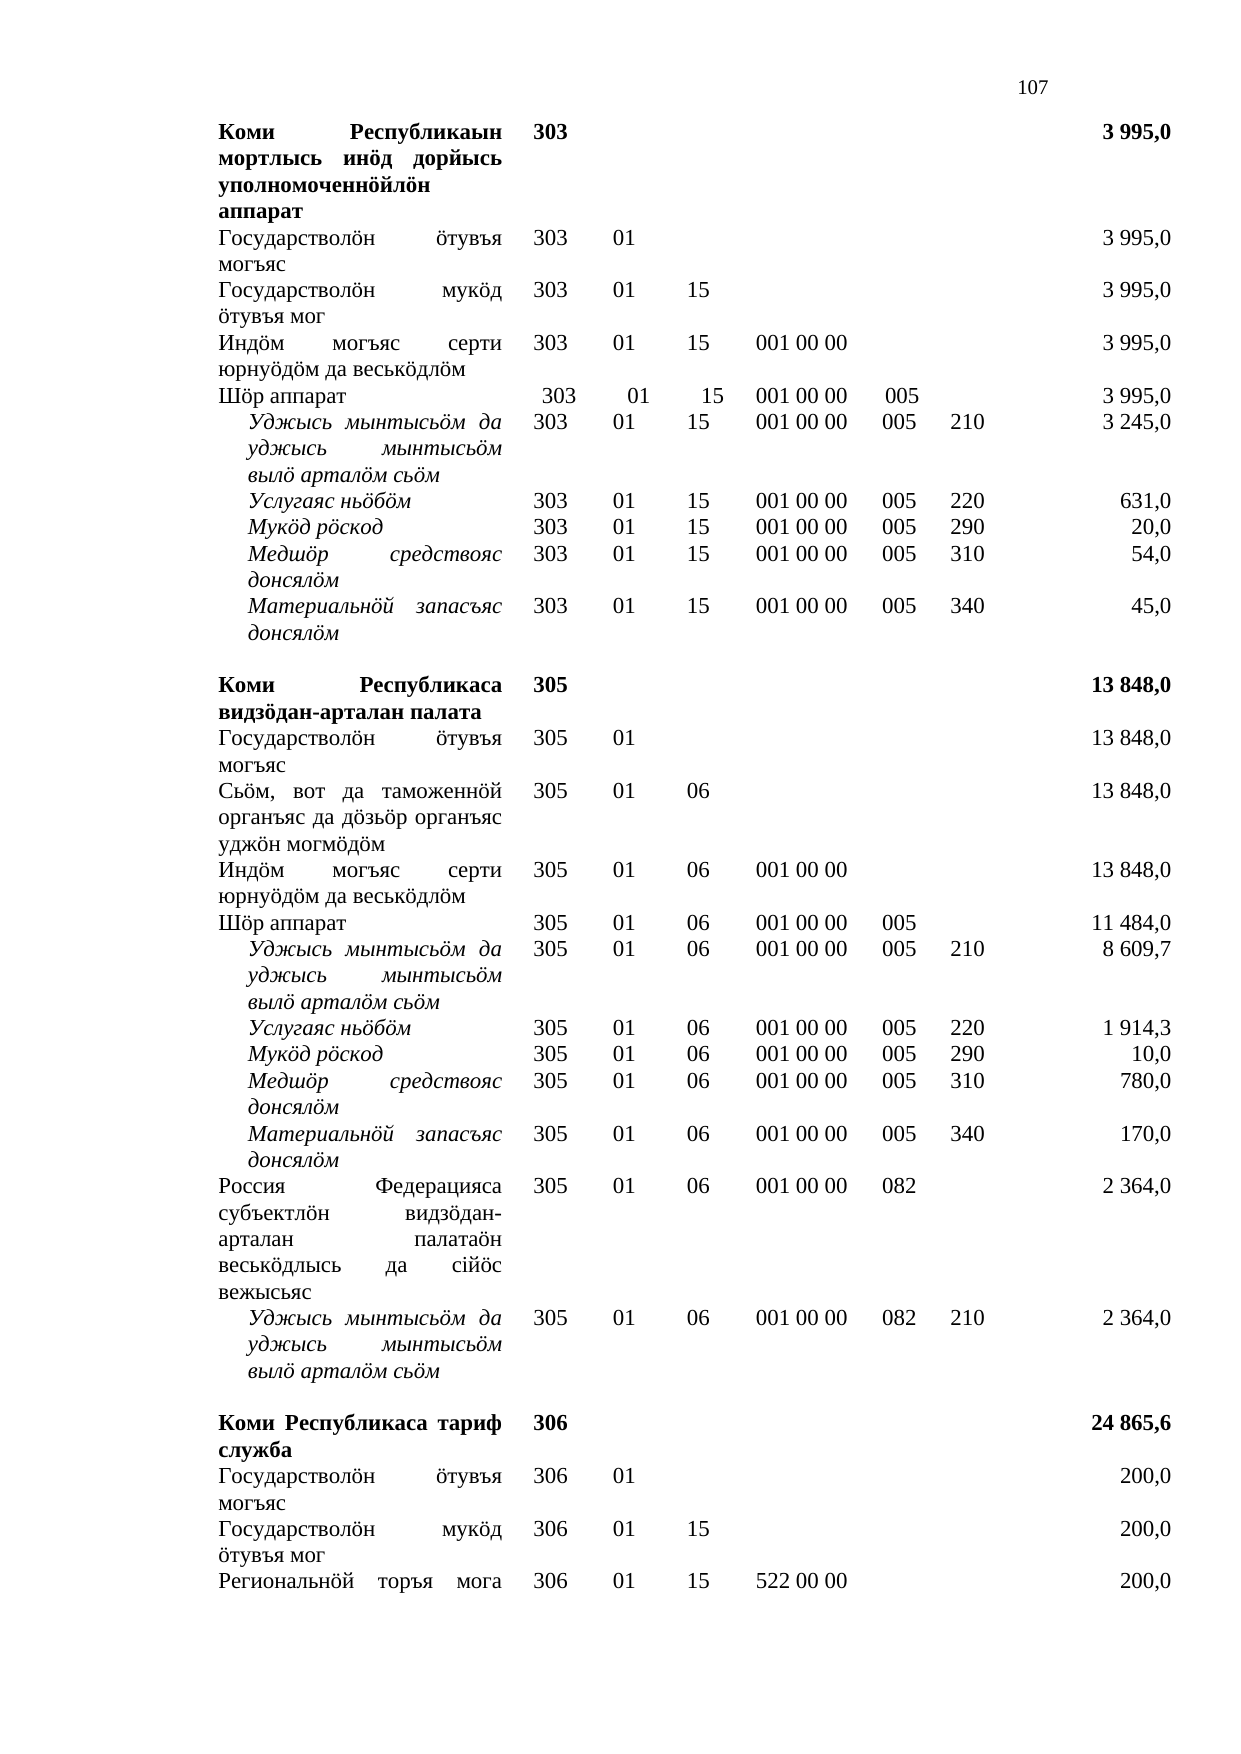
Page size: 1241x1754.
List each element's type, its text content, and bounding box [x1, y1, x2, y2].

table_cell 005 [868, 1014, 930, 1041]
table_cell 15 [661, 487, 735, 513]
table_cell 005 [868, 408, 930, 487]
table_cell 200,0 [1004, 1568, 1182, 1594]
table_cell Уджысь мынтысьöм да уджысь мынтысьöм вылö арталöм сьöм [207, 408, 513, 487]
table_cell Индöм могъяс серти юрнуöдöм да веськöдлöм [207, 856, 513, 909]
table_cell 005 [868, 540, 930, 592]
table_cell [735, 1410, 868, 1462]
table_cell 005 [868, 487, 930, 513]
table_cell 2 364,0 [1004, 1304, 1182, 1383]
table_cell Сьöм, вот да таможеннöй органъяс да дöзьöр органъяс уджöн могмöдöм [207, 777, 513, 856]
table_cell 01 [587, 514, 661, 540]
table_cell 210 [930, 408, 1004, 487]
table_cell [735, 1515, 868, 1568]
table_cell Уджысь мынтысьöм да уджысь мынтысьöм вылö арталöм сьöм [207, 935, 513, 1014]
table_cell 15 [661, 382, 735, 408]
table_cell [1183, 777, 1227, 856]
table_cell [1183, 1067, 1227, 1119]
table_cell 001 00 00 [735, 408, 868, 487]
table_cell 005 [868, 593, 930, 645]
table_cell 01 [587, 1172, 661, 1304]
table_cell [661, 224, 735, 276]
table_cell Материальнöй запасъяс донсялöм [207, 593, 513, 645]
table_cell [868, 276, 930, 329]
table_cell [1183, 909, 1227, 935]
table_cell [1183, 1172, 1227, 1304]
table_cell [513, 645, 587, 672]
table_cell 15 [661, 593, 735, 645]
table_cell 305 [513, 1172, 587, 1304]
table_cell Государстволöн öтувъя могъяс [207, 1462, 513, 1515]
table_cell 01 [587, 1515, 661, 1568]
table_cell [587, 118, 661, 223]
table_cell 01 [587, 1462, 661, 1515]
table_cell [1183, 514, 1227, 540]
table_cell [1183, 645, 1227, 672]
table_cell [1183, 935, 1227, 1014]
table_cell 220 [930, 487, 1004, 513]
table_cell 001 00 00 [735, 1120, 868, 1172]
table_cell 001 00 00 [735, 329, 868, 382]
table_cell [930, 645, 1004, 672]
table_cell 2 364,0 [1004, 1172, 1182, 1304]
table_cell 06 [661, 1172, 735, 1304]
table_cell 01 [587, 224, 661, 276]
table_cell 305 [513, 909, 587, 935]
table_cell 303 [513, 540, 587, 592]
table_cell 303 [513, 224, 587, 276]
table_cell [735, 645, 868, 672]
table_cell 210 [930, 935, 1004, 1014]
table_cell 001 00 00 [735, 382, 868, 408]
table_cell 001 00 00 [735, 1041, 868, 1067]
table_cell 780,0 [1004, 1067, 1182, 1119]
table_cell Государстволöн мукöд öтувъя мог [207, 1515, 513, 1568]
table_cell 3 995,0 [1004, 276, 1182, 329]
table_cell 082 [868, 1304, 930, 1383]
table_cell [930, 1383, 1004, 1409]
table_cell 54,0 [1004, 540, 1182, 592]
table_cell 15 [661, 276, 735, 329]
table_cell 005 [868, 935, 930, 1014]
table_cell [868, 224, 930, 276]
table_cell [930, 724, 1004, 777]
table_cell [661, 1410, 735, 1462]
table_cell Шöр аппарат [207, 909, 513, 935]
table_cell [868, 1462, 930, 1515]
table_cell [930, 777, 1004, 856]
table_cell 305 [513, 1014, 587, 1041]
table_cell 305 [513, 777, 587, 856]
table_cell 001 00 00 [735, 1014, 868, 1041]
table_cell [207, 645, 513, 672]
table_cell [661, 645, 735, 672]
table_cell [735, 724, 868, 777]
table_cell [1183, 1462, 1227, 1515]
table_cell [735, 118, 868, 223]
table_cell 01 [587, 1041, 661, 1067]
table_cell [930, 1462, 1004, 1515]
table_cell 305 [513, 1120, 587, 1172]
table_cell [930, 224, 1004, 276]
table_cell 305 [513, 672, 587, 724]
table_cell [1183, 329, 1227, 382]
table_cell 24 865,6 [1004, 1410, 1182, 1462]
table_cell [930, 856, 1004, 909]
table_cell 01 [587, 935, 661, 1014]
table_cell 305 [513, 856, 587, 909]
table_cell [735, 777, 868, 856]
table_cell 01 [587, 276, 661, 329]
table_cell 305 [513, 724, 587, 777]
table_cell 01 [587, 909, 661, 935]
table_cell Коми Республикаса тариф служба [207, 1410, 513, 1462]
table_cell 45,0 [1004, 593, 1182, 645]
table_cell 01 [587, 382, 661, 408]
table_cell [207, 1383, 513, 1409]
table_cell 303 [513, 118, 587, 223]
table_cell 305 [513, 1067, 587, 1119]
table_cell 005 [868, 1067, 930, 1119]
table_cell Материальнöй запасъяс донсялöм [207, 1120, 513, 1172]
table_cell 005 [868, 514, 930, 540]
table_cell 001 00 00 [735, 1067, 868, 1119]
table_cell [1183, 382, 1227, 408]
table_cell [1183, 540, 1227, 592]
table_cell 005 [868, 382, 930, 408]
table_cell [930, 329, 1004, 382]
table_cell 15 [661, 408, 735, 487]
table_cell 303 [513, 329, 587, 382]
table_cell 06 [661, 1304, 735, 1383]
table_cell 306 [513, 1410, 587, 1462]
table_cell 06 [661, 1041, 735, 1067]
table_cell 306 [513, 1515, 587, 1568]
table_cell 005 [868, 1120, 930, 1172]
table_cell [1183, 1041, 1227, 1067]
table_cell [1183, 1120, 1227, 1172]
table_cell 290 [930, 514, 1004, 540]
table_cell 8 609,7 [1004, 935, 1182, 1014]
table_cell 005 [868, 909, 930, 935]
table_cell 13 848,0 [1004, 724, 1182, 777]
table_cell 01 [587, 777, 661, 856]
table_cell 1 914,3 [1004, 1014, 1182, 1041]
table_cell [661, 1462, 735, 1515]
table_cell 06 [661, 1067, 735, 1119]
table_cell [1183, 224, 1227, 276]
table_cell 001 00 00 [735, 1172, 868, 1304]
table_cell [1183, 724, 1227, 777]
table_cell 15 [661, 514, 735, 540]
table_cell 01 [587, 540, 661, 592]
table_cell Мукöд рöскод [207, 514, 513, 540]
table_cell 340 [930, 1120, 1004, 1172]
table_cell 13 848,0 [1004, 777, 1182, 856]
table_cell Государстволöн мукöд öтувъя мог [207, 276, 513, 329]
table_cell 01 [587, 1014, 661, 1041]
table_cell Коми Республикаса видзöдан-арталан палата [207, 672, 513, 724]
table_cell 306 [513, 1462, 587, 1515]
table_cell 15 [661, 540, 735, 592]
table_cell 005 [868, 1041, 930, 1067]
table_cell [513, 1383, 587, 1409]
table_cell Услугаяс ньöбöм [207, 487, 513, 513]
table_cell 01 [587, 408, 661, 487]
table_cell 15 [661, 329, 735, 382]
table_cell Уджысь мынтысьöм да уджысь мынтысьöм вылö арталöм сьöм [207, 1304, 513, 1383]
table_cell 01 [587, 724, 661, 777]
table_cell [930, 909, 1004, 935]
table_cell Коми Республикаын мортлысь инöд дорйысь уполномоченнöйлöн аппарат [207, 118, 513, 223]
table_cell [868, 1515, 930, 1568]
table_cell 210 [930, 1304, 1004, 1383]
table_cell [1183, 1304, 1227, 1383]
table_cell 303 [513, 487, 587, 513]
table_cell 001 00 00 [735, 856, 868, 909]
table_cell 01 [587, 1120, 661, 1172]
table_cell 310 [930, 1067, 1004, 1119]
table_cell [1183, 1383, 1227, 1409]
table_cell 3 995,0 [1004, 118, 1182, 223]
table_cell 303 [513, 382, 587, 408]
table_cell 01 [587, 1304, 661, 1383]
table_cell 305 [513, 1041, 587, 1067]
table_cell 3 995,0 [1004, 224, 1182, 276]
table_cell [1004, 1383, 1182, 1409]
table_cell 001 00 00 [735, 487, 868, 513]
table_cell 303 [513, 514, 587, 540]
table_cell 001 00 00 [735, 514, 868, 540]
table_cell [1183, 1014, 1227, 1041]
table_cell 3 245,0 [1004, 408, 1182, 487]
table_cell 06 [661, 1014, 735, 1041]
table_cell [868, 329, 930, 382]
table_cell [930, 382, 1004, 408]
table_cell Медшöр средствояс донсялöм [207, 540, 513, 592]
table_cell [868, 724, 930, 777]
table_cell [1183, 118, 1227, 223]
table_cell 303 [513, 408, 587, 487]
table_cell Мукöд рöскод [207, 1041, 513, 1067]
table_cell 200,0 [1004, 1515, 1182, 1568]
table_cell [868, 672, 930, 724]
table_cell [587, 645, 661, 672]
table_cell [1183, 487, 1227, 513]
table_cell 06 [661, 856, 735, 909]
table_cell [868, 1568, 930, 1594]
table_cell 01 [587, 487, 661, 513]
table_cell [930, 1410, 1004, 1462]
table_cell [868, 645, 930, 672]
table_cell [868, 777, 930, 856]
table_cell [930, 1515, 1004, 1568]
table_cell Медшöр средствояс донсялöм [207, 1067, 513, 1119]
table_cell Региональнöй торъя мога [207, 1568, 513, 1594]
table_cell 3 995,0 [1004, 329, 1182, 382]
table_cell [1183, 856, 1227, 909]
table_cell 303 [513, 276, 587, 329]
table_cell Индöм могъяс серти юрнуöдöм да веськöдлöм [207, 329, 513, 382]
table_cell 001 00 00 [735, 1304, 868, 1383]
table_cell [661, 1383, 735, 1409]
table_cell 001 00 00 [735, 935, 868, 1014]
table_cell Услугаяс ньöбöм [207, 1014, 513, 1041]
table_cell 01 [587, 593, 661, 645]
table_cell 305 [513, 935, 587, 1014]
table_cell Шöр аппарат [207, 382, 513, 408]
table_cell 10,0 [1004, 1041, 1182, 1067]
table_cell [587, 1410, 661, 1462]
table_cell [1183, 1568, 1227, 1594]
table_cell [735, 1462, 868, 1515]
table_cell 200,0 [1004, 1462, 1182, 1515]
table_cell [661, 724, 735, 777]
table_cell [735, 1383, 868, 1409]
table_cell 310 [930, 540, 1004, 592]
table_cell [868, 1410, 930, 1462]
table_cell 20,0 [1004, 514, 1182, 540]
table_cell [587, 1383, 661, 1409]
table_cell 306 [513, 1568, 587, 1594]
table_cell 3 995,0 [1004, 382, 1182, 408]
table_cell Государстволöн öтувъя могъяс [207, 224, 513, 276]
table_cell [735, 224, 868, 276]
table_cell [735, 672, 868, 724]
table_cell [1183, 1410, 1227, 1462]
table_cell 631,0 [1004, 487, 1182, 513]
table_cell 01 [587, 1568, 661, 1594]
table_cell 522 00 00 [735, 1568, 868, 1594]
table_cell [868, 1383, 930, 1409]
table_cell 13 848,0 [1004, 672, 1182, 724]
table_cell [1183, 672, 1227, 724]
table_cell 15 [661, 1568, 735, 1594]
table_cell 06 [661, 935, 735, 1014]
table_cell 11 484,0 [1004, 909, 1182, 935]
table_cell 01 [587, 329, 661, 382]
table_cell [1183, 408, 1227, 487]
table_cell 340 [930, 593, 1004, 645]
table_cell [930, 276, 1004, 329]
table_cell [587, 672, 661, 724]
table_cell [1183, 276, 1227, 329]
table_cell 01 [587, 856, 661, 909]
table_cell 001 00 00 [735, 593, 868, 645]
table_cell [1183, 1515, 1227, 1568]
table_cell 290 [930, 1041, 1004, 1067]
table_cell 220 [930, 1014, 1004, 1041]
table_cell [735, 276, 868, 329]
table_cell 15 [661, 1515, 735, 1568]
table_cell 13 848,0 [1004, 856, 1182, 909]
table_cell [930, 118, 1004, 223]
table_cell [1004, 645, 1182, 672]
table_cell [868, 118, 930, 223]
table_cell Государстволöн öтувъя могъяс [207, 724, 513, 777]
table_cell 082 [868, 1172, 930, 1304]
table_cell 001 00 00 [735, 540, 868, 592]
table_cell 303 [513, 593, 587, 645]
table_cell 06 [661, 777, 735, 856]
table_cell 06 [661, 909, 735, 935]
table_cell 06 [661, 1120, 735, 1172]
table_cell [930, 672, 1004, 724]
table_cell [661, 118, 735, 223]
table_cell Россия Федерацияса субъектлöн видзöдан-арталан палатаöн веськöдлысь да сiйöс вежысьяс [207, 1172, 513, 1304]
table_cell [868, 856, 930, 909]
table_cell [930, 1568, 1004, 1594]
table_cell [661, 672, 735, 724]
table_cell 170,0 [1004, 1120, 1182, 1172]
table_cell [930, 1172, 1004, 1304]
table_cell 001 00 00 [735, 909, 868, 935]
table_cell [1183, 593, 1227, 645]
table_cell 01 [587, 1067, 661, 1119]
table_cell 305 [513, 1304, 587, 1383]
